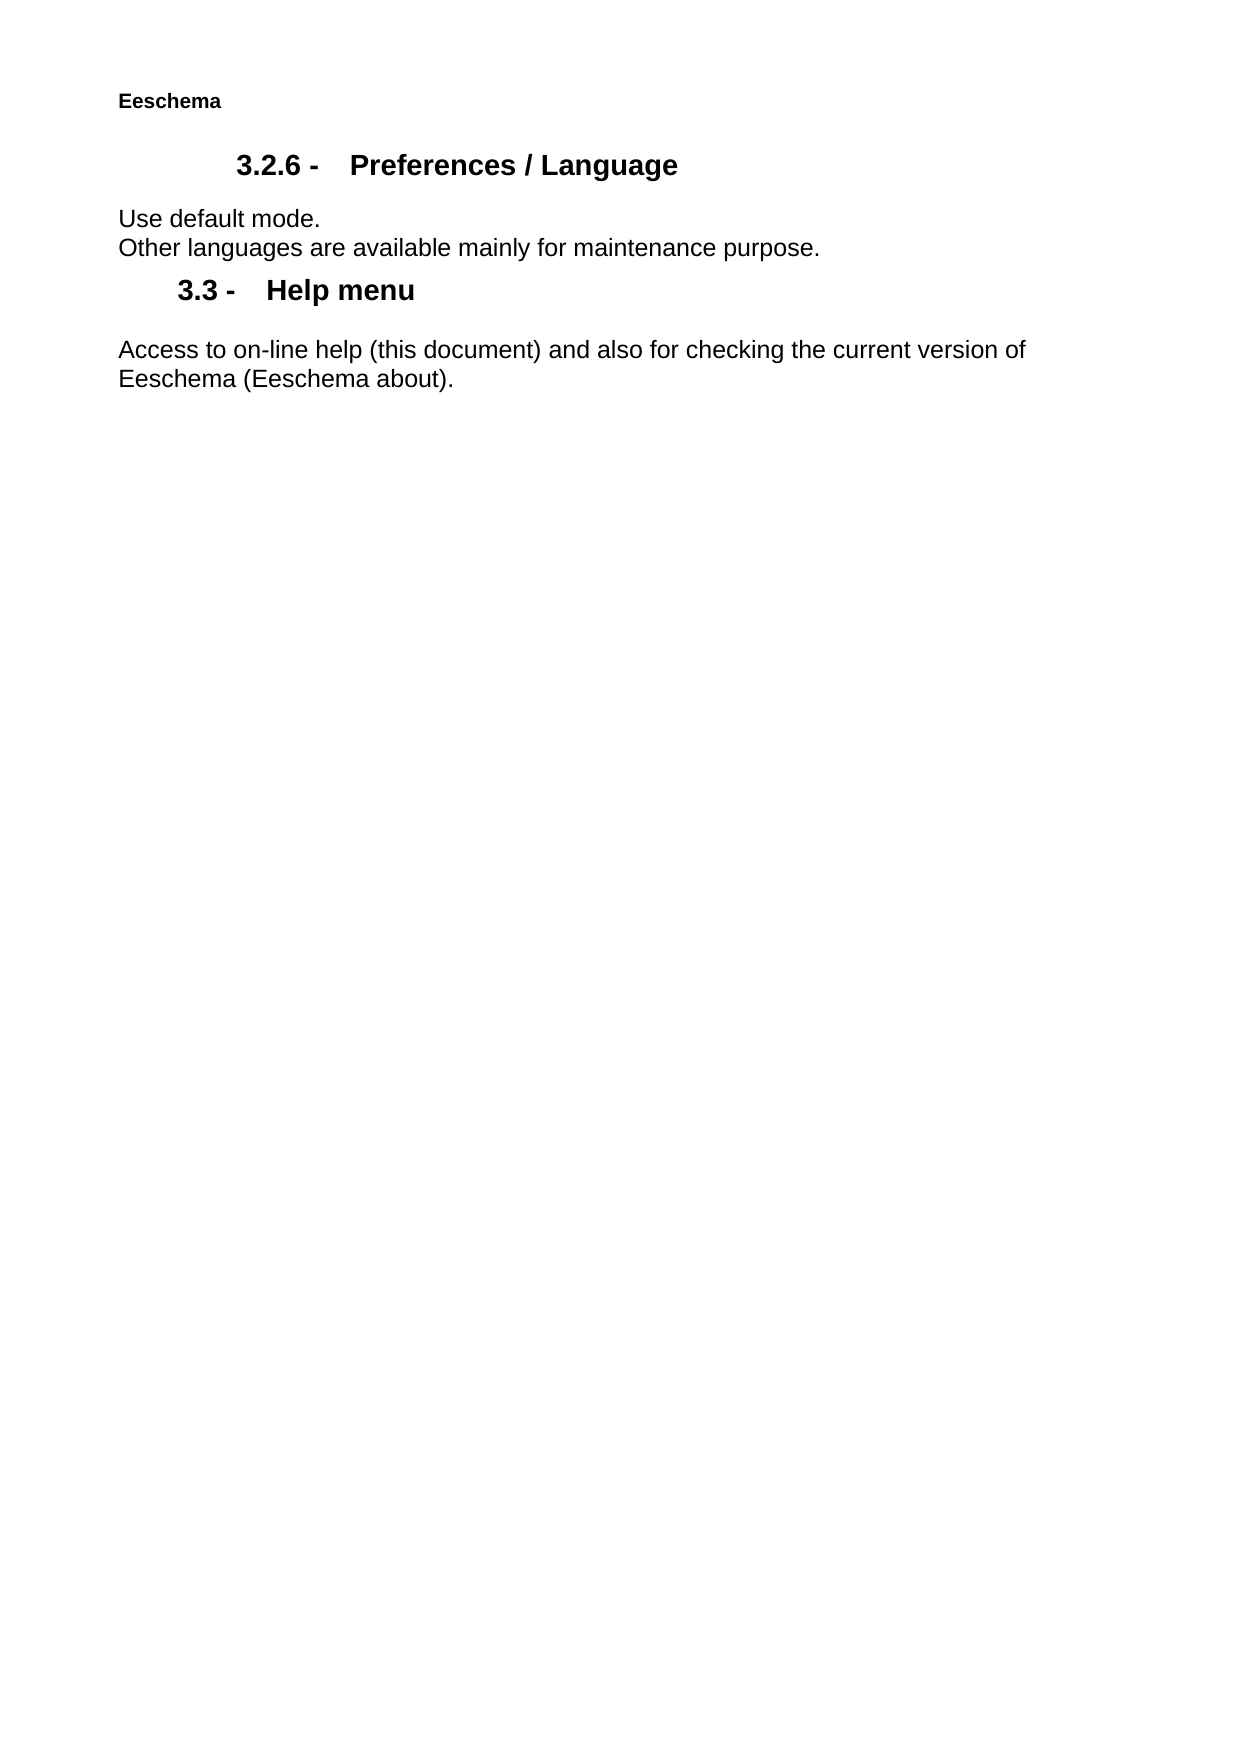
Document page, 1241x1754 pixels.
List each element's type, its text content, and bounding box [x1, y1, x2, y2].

subtitle Preferences / Language [236, 147, 1152, 181]
subtitle Help menu [177, 273, 1152, 307]
text Other languages are available mainly for maintenance purpose. [118, 232, 1152, 261]
text Access to on-line help (this document) and also for checking the current version of Eeschema (Eeschema about). [118, 335, 1152, 393]
text Use default mode. [118, 204, 1152, 232]
